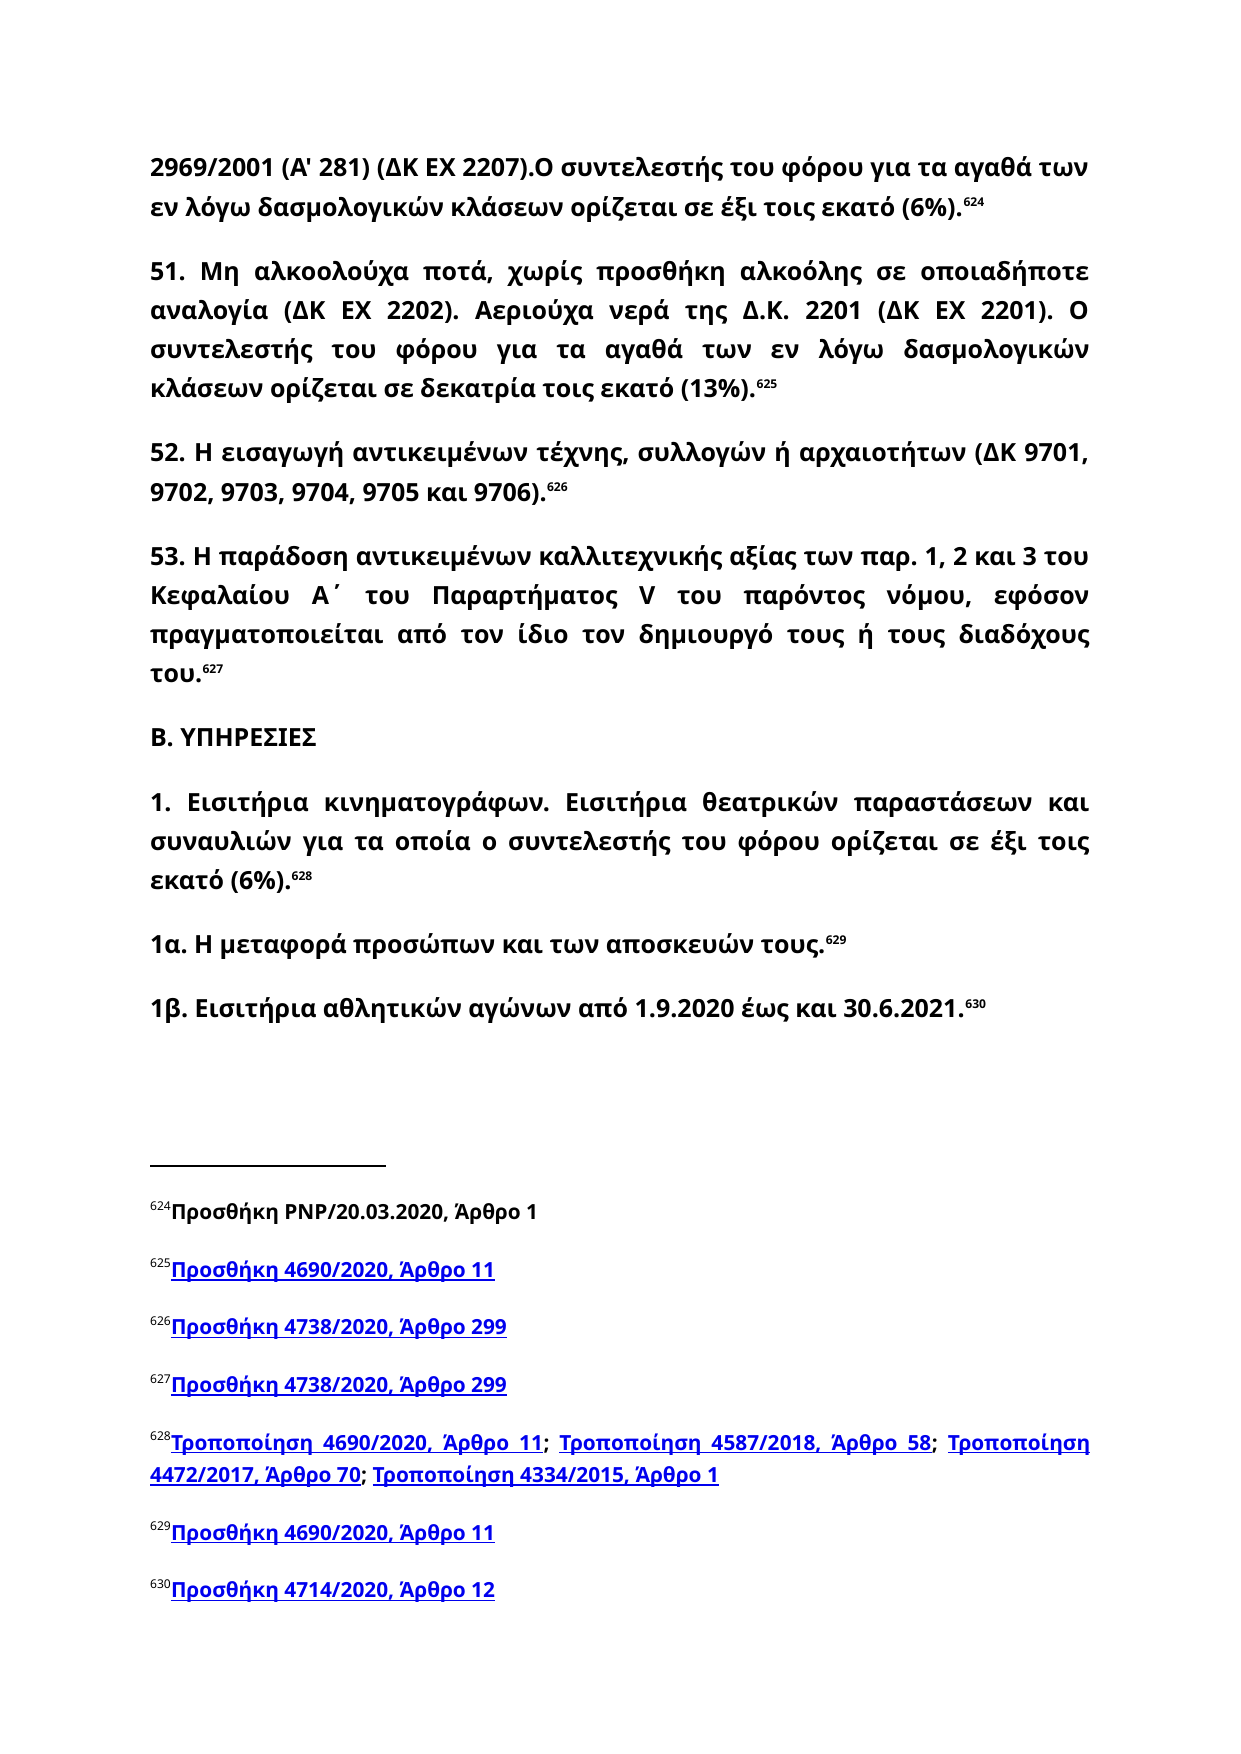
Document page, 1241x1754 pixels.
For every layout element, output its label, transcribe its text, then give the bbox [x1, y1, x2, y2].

text Β. ΥΠΗΡΕΣΙΕΣ [150, 720, 1090, 754]
text 1β. Εισιτήρια αθλητικών αγώνων από 1.9.2020 έως και 30.6.2021. [150, 991, 1090, 1025]
text 1α. Η μεταφορά προσώπων και των αποσκευών τους. [150, 927, 1090, 961]
text Προσθήκη 4690/2020, Άρθρο 11 [150, 1255, 1090, 1283]
text 51. Μη αλκοολούχα ποτά, χωρίς προσθήκη αλκοόλης σε οποιαδήποτε αναλογία (ΔΚ ΕΧ 2202). Αεριούχα νερά της Δ.Κ. 2201 (ΔΚ ΕΧ 2201). Ο συντελεστής του φόρου για τα αγαθά των εν λόγω δασμολογικών κλάσεων ορίζεται σε δεκατρία τοις εκατό (13%). [150, 253, 1090, 405]
text Προσθήκη 4738/2020, Άρθρο 299 [150, 1370, 1090, 1398]
text Προσθήκη PNP/20.03.2020, Άρθρο 1 [150, 1197, 1090, 1226]
text 53. Η παράδοση αντικειμένων καλλιτεχνικής αξίας των παρ. 1, 2 και 3 του Κεφαλαίου Α΄ του Παραρτήματος V του παρόντος νόμου, εφόσον πραγματοποιείται από τον ίδιο τον δημιουργό τους ή τους διαδόχους του. [150, 538, 1090, 690]
text 2969/2001 (Α' 281) (ΔΚ ΕΧ 2207).Ο συντελεστής του φόρου για τα αγαθά των εν λόγω δασμολογικών κλάσεων ορίζεται σε έξι τοις εκατό (6%). [150, 150, 1090, 223]
text Προσθήκη 4690/2020, Άρθρο 11 [150, 1518, 1090, 1546]
text Τροποποίηση 4690/2020, Άρθρο 11; Τροποποίηση 4587/2018, Άρθρο 58; Τροποποίηση 4472/2017, Άρθρο 70; Τροποποίηση 4334/2015, Άρθρο 1 [150, 1428, 1090, 1489]
text Προσθήκη 4714/2020, Άρθρο 12 [150, 1576, 1090, 1604]
text 1. Εισιτήρια κινηματογράφων. Εισιτήρια θεατρικών παραστάσεων και συναυλιών για τα οποία ο συντελεστής του φόρου ορίζεται σε έξι τοις εκατό (6%). [150, 784, 1090, 897]
text Προσθήκη 4738/2020, Άρθρο 299 [150, 1312, 1090, 1341]
text 52. Η εισαγωγή αντικειμένων τέχνης, συλλογών ή αρχαιοτήτων (ΔΚ 9701, 9702, 9703, 9704, 9705 και 9706). [150, 435, 1090, 508]
